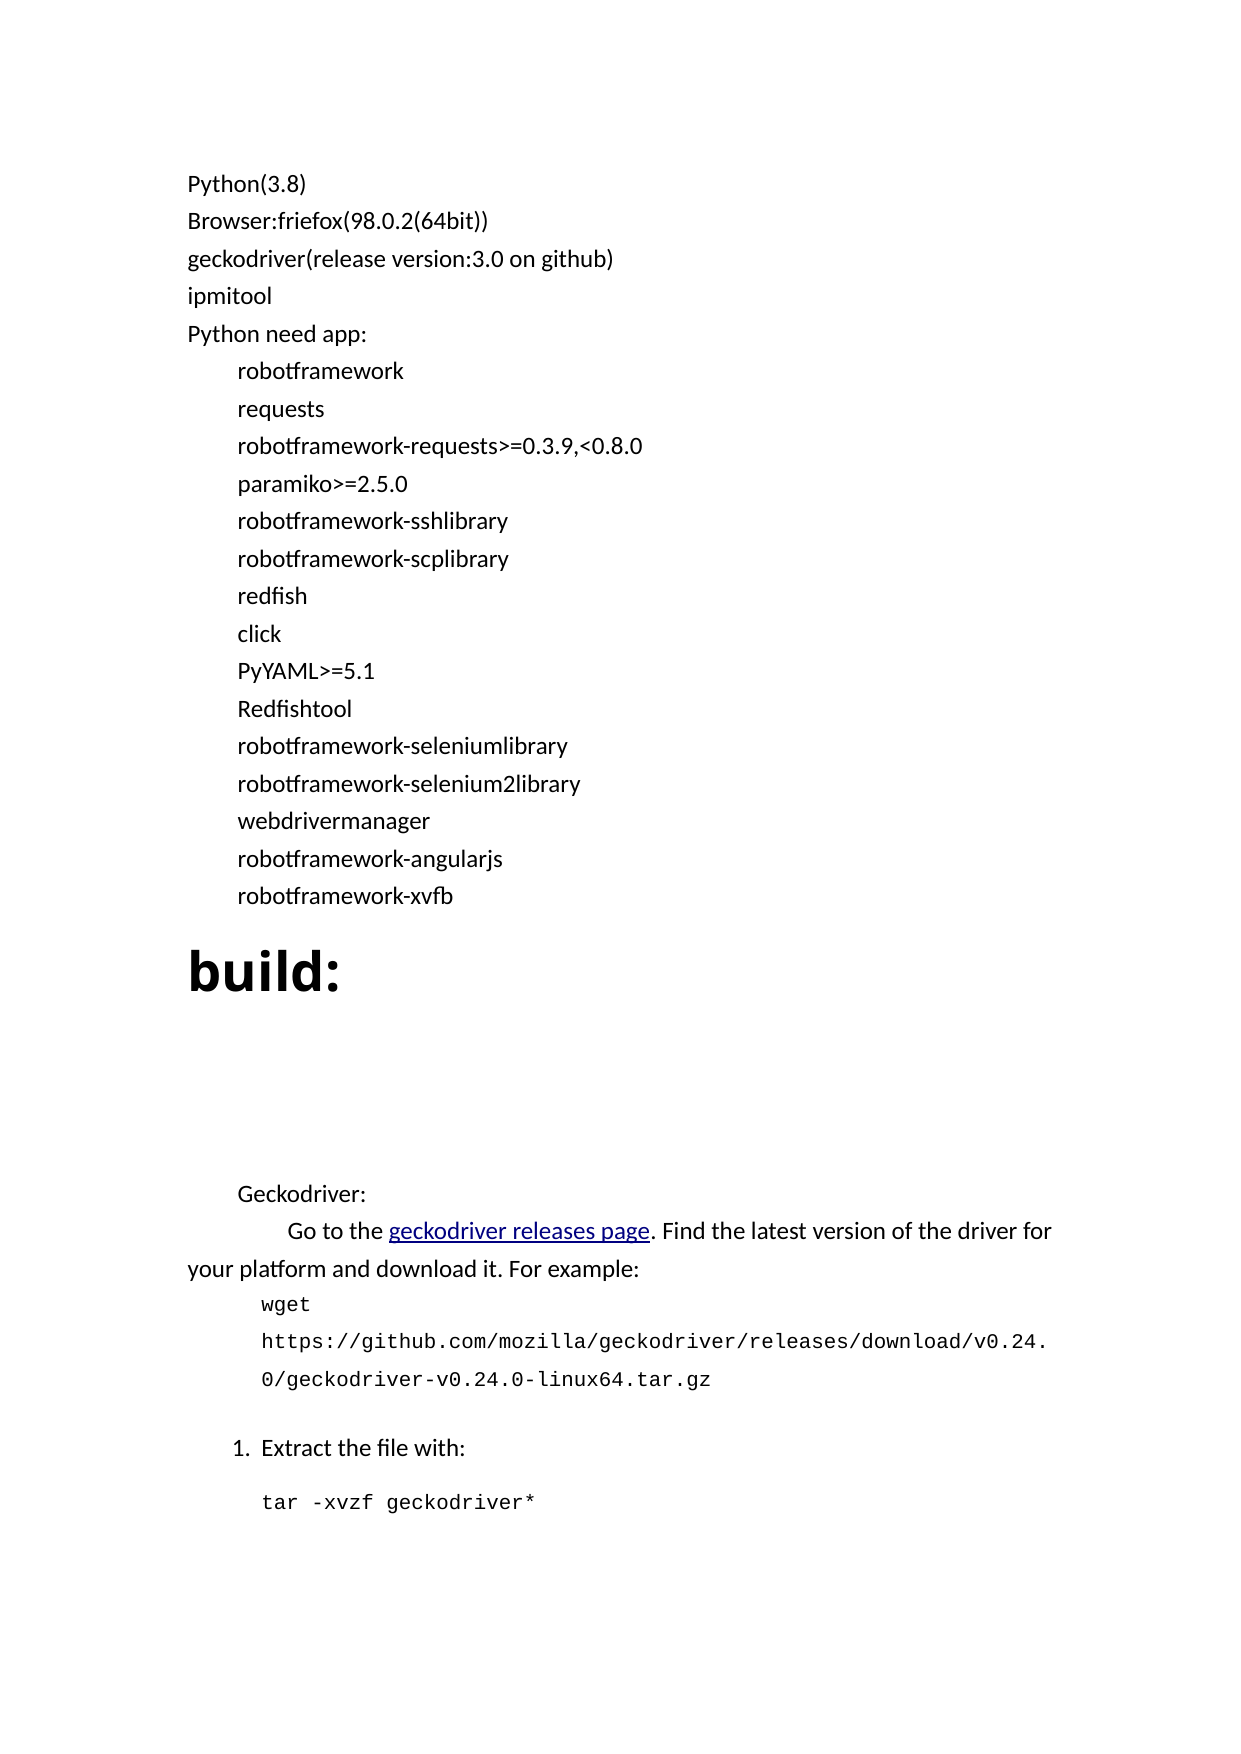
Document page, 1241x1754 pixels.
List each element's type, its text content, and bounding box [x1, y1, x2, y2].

text robotframework-angularjs [187, 839, 1053, 877]
text Geckodriver: [187, 1174, 1053, 1212]
text robotframework-scplibrary [187, 539, 1053, 577]
text ipmitool [187, 277, 1053, 314]
text click [187, 614, 1053, 652]
text Python need app: [187, 314, 1053, 352]
text Redfishtool [187, 689, 1053, 727]
text Python(3.8) [187, 164, 1053, 202]
subtitle build: [187, 933, 1053, 1008]
text redfish [187, 577, 1053, 614]
list Extract the file with: [232, 1429, 1053, 1466]
text Go to the geckodriver releases page. Find the latest version of the driver for your platform and download it. For example: [187, 1212, 1053, 1287]
list wget https://github.com/mozilla/geckodriver/releases/download/v0.24.0/geckodriver-v0.24.0-linux64.tar.gz [232, 1287, 1053, 1399]
text robotframework-requests>=0.3.9,<0.8.0 [187, 427, 1053, 464]
text robotframework-selenium2library [187, 764, 1053, 802]
text Browser:friefox(98.0.2(64bit)) [187, 202, 1053, 239]
text robotframework-xvfb [187, 877, 1053, 914]
text PyYAML>=5.1 [187, 652, 1053, 689]
list tar -xvzf geckodriver* [232, 1486, 1053, 1523]
text robotframework-sshlibrary [187, 502, 1053, 539]
text robotframework [187, 352, 1053, 389]
text robotframework-seleniumlibrary [187, 727, 1053, 764]
text webdrivermanager [187, 802, 1053, 839]
text geckodriver(release version:3.0 on github) [187, 239, 1053, 277]
text paramiko>=2.5.0 [187, 464, 1053, 502]
text requests [187, 389, 1053, 427]
